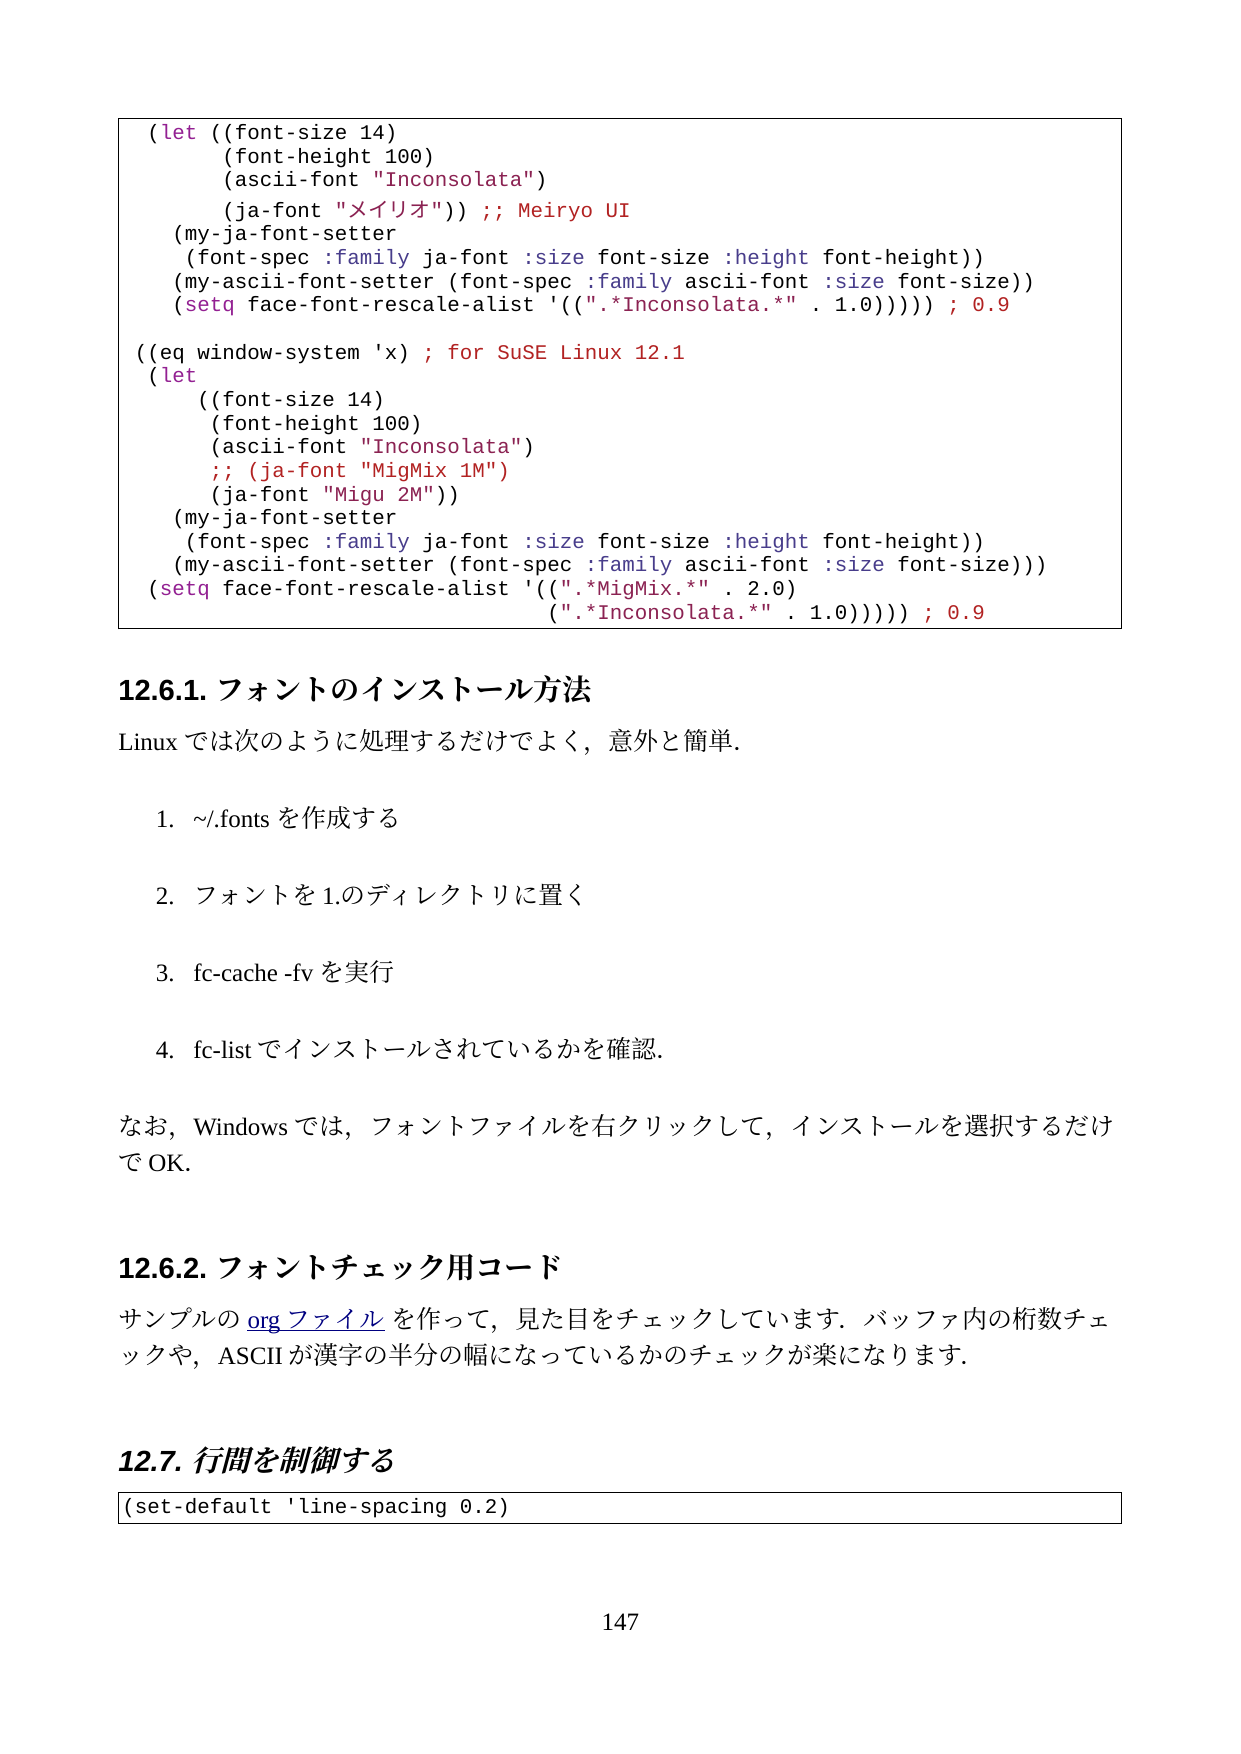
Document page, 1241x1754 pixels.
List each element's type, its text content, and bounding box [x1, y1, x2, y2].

text (let ((font-size 14) [119, 119, 1121, 142]
text (font-spec :family ja-font :size font-size :height font-height)) [119, 243, 1121, 267]
text ((eq window-system 'x) ; for SuSE Linux 12.1 [119, 338, 1121, 361]
text (my-ascii-font-setter (font-spec :family ascii-font :size font-size)) [119, 267, 1121, 290]
text ((font-size 14) [119, 385, 1121, 409]
text (".*Inconsolata.*" . 1.0))))) ; 0.9 [119, 598, 1121, 628]
list ~/.fonts を作成する [156, 798, 1122, 863]
text (font-spec :family ja-font :size font-size :height font-height)) [119, 527, 1121, 551]
text (font-height 100) [119, 409, 1121, 432]
text (ja-font "Migu 2M")) [119, 479, 1121, 503]
text (setq face-font-rescale-alist '((".*MigMix.*" . 2.0) [119, 574, 1121, 598]
text サンプルの orgファイル を作って，見た目をチェックしています．バッファ内の桁数チェックや，ASCIIが漢字の半分の幅になっているかのチェックが楽になります． [118, 1299, 1122, 1400]
text Linux では次のように処理するだけでよく，意外と簡単． [118, 721, 1122, 786]
list fc-cache -fv を実行 [156, 953, 1122, 1017]
text (ja-font "メイリオ")) ;; Meiryo UI [119, 189, 1121, 219]
list フォントを1.のディレクトリに置く [156, 876, 1122, 940]
text (my-ja-font-setter [119, 503, 1121, 527]
subtitle 行間を制御する [118, 1438, 1122, 1480]
text (set-default 'line-spacing 0.2) [119, 1493, 1121, 1523]
subtitle フォントのインストール方法 [118, 667, 1122, 709]
text (ascii-font "Inconsolata") [119, 165, 1121, 189]
text ;; (ja-font "MigMix 1M") [119, 456, 1121, 479]
subtitle フォントチェック用コード [118, 1245, 1122, 1287]
text (ascii-font "Inconsolata") [119, 432, 1121, 456]
text (my-ascii-font-setter (font-spec :family ascii-font :size font-size))) [119, 551, 1121, 574]
list fc-list でインストールされているかを確認． [156, 1030, 1122, 1094]
text なお，Windows では，フォントファイルを右クリックして，インストールを選択するだけでOK． [118, 1107, 1122, 1208]
text (my-ja-font-setter [119, 219, 1121, 243]
text (let [119, 361, 1121, 385]
text (setq face-font-rescale-alist '((".*Inconsolata.*" . 1.0))))) ; 0.9 [119, 290, 1121, 314]
text (font-height 100) [119, 142, 1121, 165]
